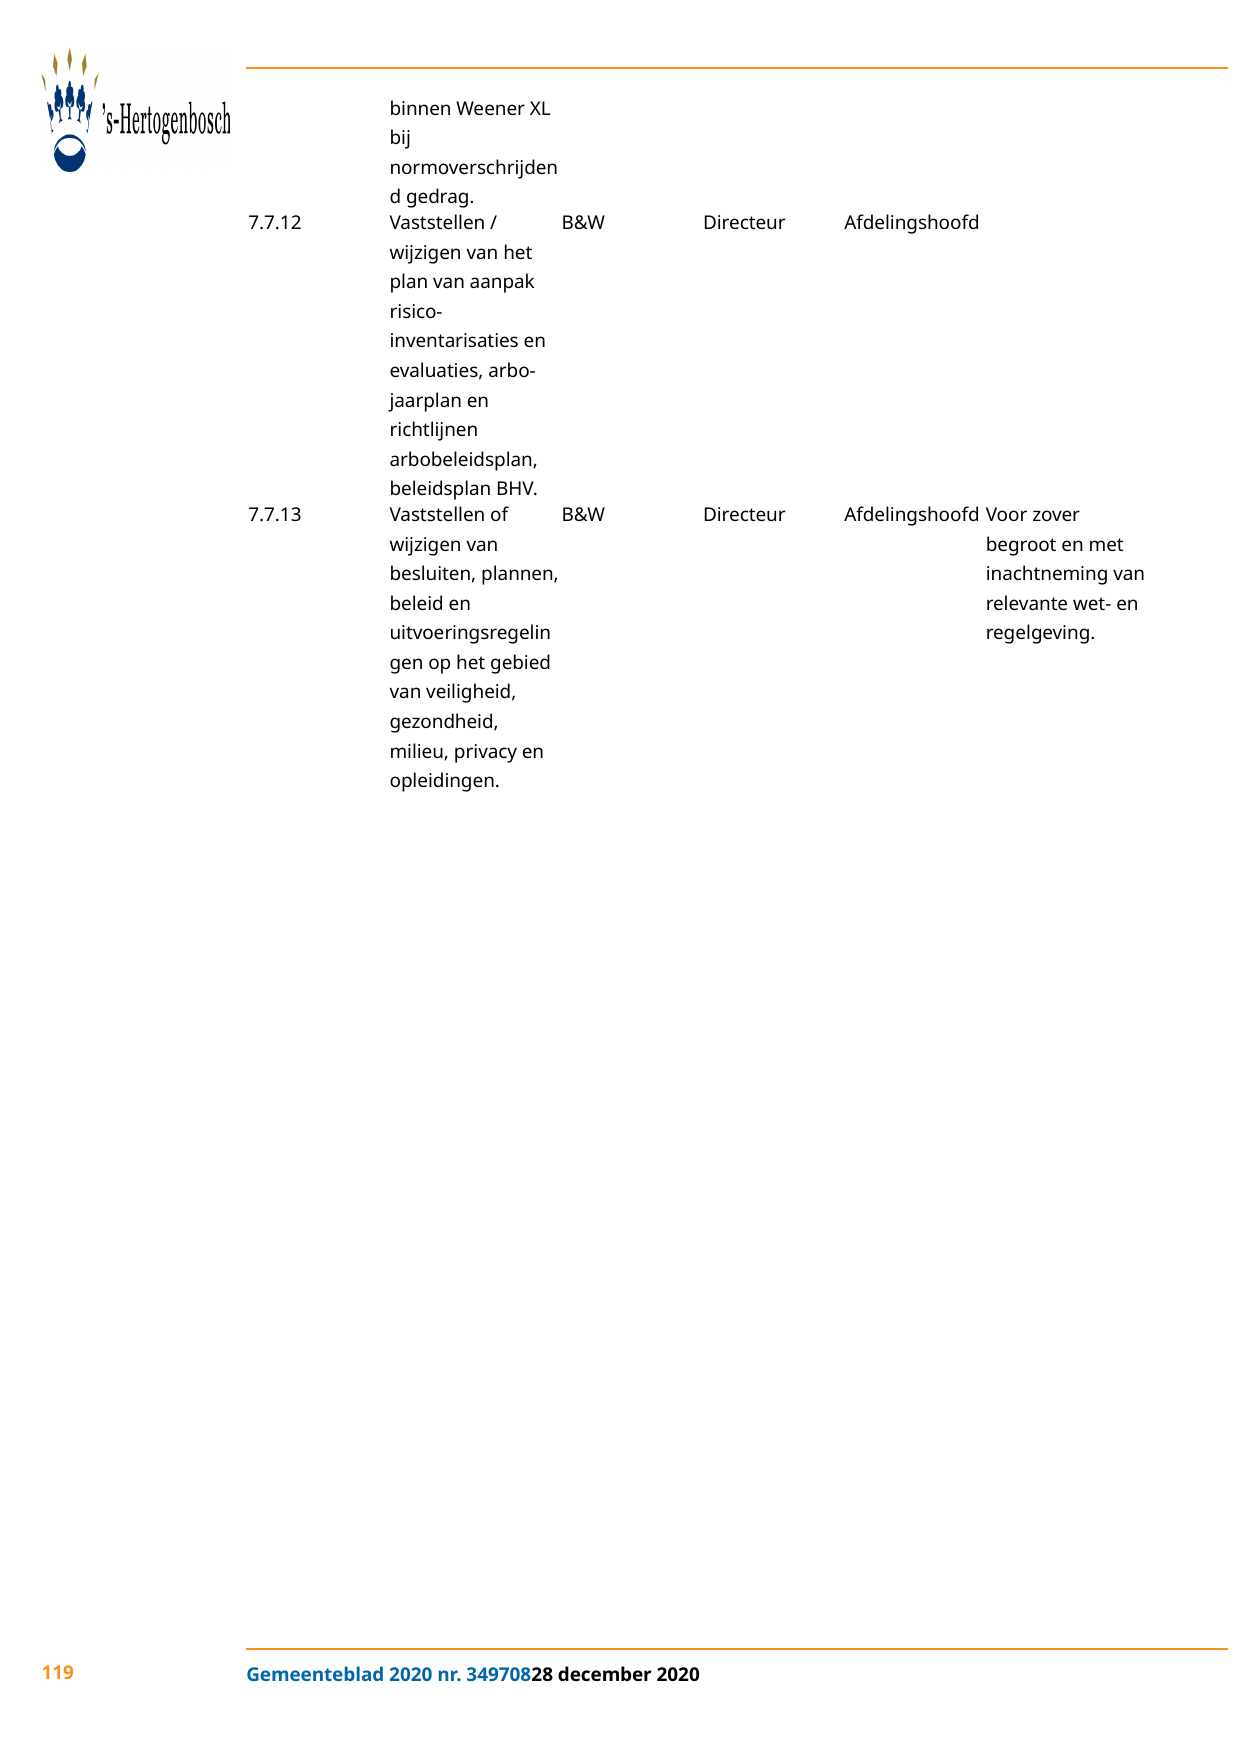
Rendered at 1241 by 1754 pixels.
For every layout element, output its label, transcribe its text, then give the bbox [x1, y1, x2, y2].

table_cell [561, 95, 703, 209]
table_cell [986, 95, 1152, 209]
table_cell [703, 95, 844, 209]
table_cell [248, 95, 389, 209]
table_cell Vaststellen of wijzigen van besluiten, plannen, beleid en uitvoeringsregelingen op het gebied van veiligheid, gezondheid, milieu, privacy en opleidingen. [389, 501, 561, 793]
picture [41, 47, 231, 172]
table_cell 7.7.12 [248, 209, 389, 501]
table_cell binnen Weener XL bij normoverschrijdend gedrag. [389, 95, 561, 209]
table_cell 7.7.13 [248, 501, 389, 793]
table_cell Afdelingshoofd [844, 209, 986, 501]
table_cell B&W [561, 501, 703, 793]
table_cell B&W [561, 209, 703, 501]
table_cell Voor zover begroot en met inachtneming van relevante wet- en regelgeving. [986, 501, 1152, 793]
table_cell Directeur [703, 209, 844, 501]
table_cell [986, 209, 1152, 501]
table_cell [844, 95, 986, 209]
table_cell Vaststellen / wijzigen van het plan van aanpak risico-inventarisaties en evaluaties, arbo-jaarplan en richtlijnen arbobeleidsplan, beleidsplan BHV. [389, 209, 561, 501]
table_cell Afdelingshoofd [844, 501, 986, 793]
table_cell Directeur [703, 501, 844, 793]
